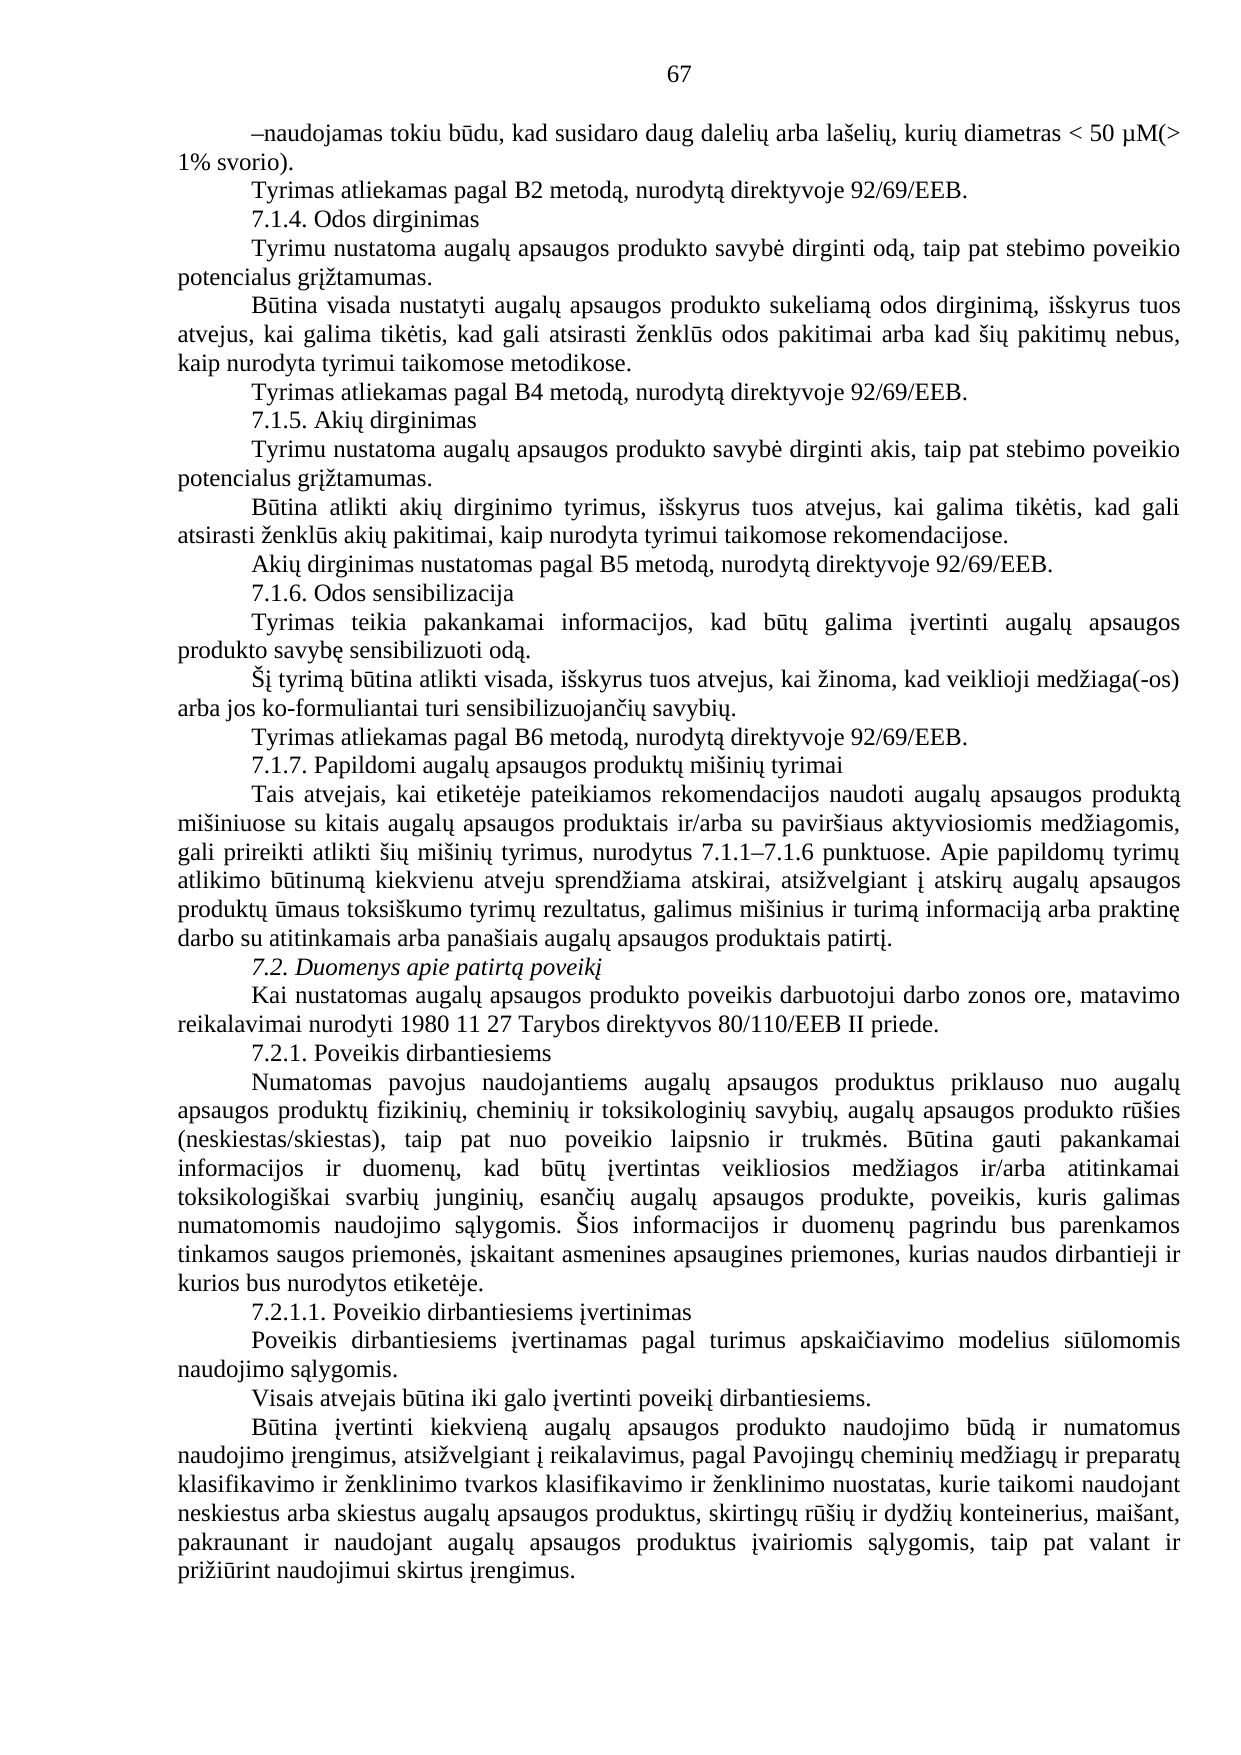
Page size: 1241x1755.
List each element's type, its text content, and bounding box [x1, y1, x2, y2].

text Tyrimu nustatoma augalų apsaugos produkto savybė dirginti akis, taip pat stebimo poveikio potencialus grįžtamumas. [177, 434, 1181, 492]
text 7.2.1. Poveikis dirbantiesiems [177, 1038, 1181, 1067]
text 7.1.4. Odos dirginimas [177, 204, 1181, 233]
text Poveikis dirbantiesiems įvertinamas pagal turimus apskaičiavimo modelius siūlomomis naudojimo sąlygomis. [177, 1326, 1181, 1383]
text 7.2.1.1. Poveikio dirbantiesiems įvertinimas [177, 1297, 1181, 1326]
text Numatomas pavojus naudojantiems augalų apsaugos produktus priklauso nuo augalų apsaugos produktų fizikinių, cheminių ir toksikologinių savybių, augalų apsaugos produkto rūšies (neskiestas/skiestas), taip pat nuo poveikio laipsnio ir trukmės. Būtina gauti pakankamai informacijos ir duomenų, kad būtų įvertintas veikliosios medžiagos ir/arba atitinkamai toksikologiškai svarbių junginių, esančių augalų apsaugos produkte, poveikis, kuris galimas numatomomis naudojimo sąlygomis. Šios informacijos ir duomenų pagrindu bus parenkamos tinkamos saugos priemonės, įskaitant asmenines apsaugines priemones, kurias naudos dirbantieji ir kurios bus nurodytos etiketėje. [177, 1067, 1181, 1297]
text –naudojamas tokiu būdu, kad susidaro daug dalelių arba lašelių, kurių diametras < 50 µM(> 1% svorio). [177, 118, 1181, 176]
text 7.1.5. Akių dirginimas [177, 406, 1181, 434]
text Akių dirginimas nustatomas pagal B5 metodą, nurodytą direktyvoje 92/69/EEB. [177, 549, 1181, 578]
text Šį tyrimą būtina atlikti visada, išskyrus tuos atvejus, kai žinoma, kad veiklioji medžiaga(-os) arba jos ko-formuliantai turi sensibilizuojančių savybių. [177, 664, 1181, 722]
text Visais atvejais būtina iki galo įvertinti poveikį dirbantiesiems. [177, 1383, 1181, 1412]
text Būtina atlikti akių dirginimo tyrimus, išskyrus tuos atvejus, kai galima tikėtis, kad gali atsirasti ženklūs akių pakitimai, kaip nurodyta tyrimui taikomose rekomendacijose. [177, 492, 1181, 549]
text 7.1.6. Odos sensibilizacija [177, 578, 1181, 607]
text Tyrimas teikia pakankamai informacijos, kad būtų galima įvertinti augalų apsaugos produkto savybę sensibilizuoti odą. [177, 607, 1181, 664]
text Tyrimas atliekamas pagal B4 metodą, nurodytą direktyvoje 92/69/EEB. [177, 377, 1181, 406]
text 7.2. Duomenys apie patirtą poveikį [177, 952, 1181, 981]
text Tyrimu nustatoma augalų apsaugos produkto savybė dirginti odą, taip pat stebimo poveikio potencialus grįžtamumas. [177, 233, 1181, 291]
text Būtina visada nustatyti augalų apsaugos produkto sukeliamą odos dirginimą, išskyrus tuos atvejus, kai galima tikėtis, kad gali atsirasti ženklūs odos pakitimai arba kad šių pakitimų nebus, kaip nurodyta tyrimui taikomose metodikose. [177, 291, 1181, 377]
text 7.1.7. Papildomi augalų apsaugos produktų mišinių tyrimai [177, 751, 1181, 779]
text Tais atvejais, kai etiketėje pateikiamos rekomendacijos naudoti augalų apsaugos produktą mišiniuose su kitais augalų apsaugos produktais ir/arba su paviršiaus aktyviosiomis medžiagomis, gali prireikti atlikti šių mišinių tyrimus, nurodytus 7.1.1–7.1.6 punktuose. Apie papildomų tyrimų atlikimo būtinumą kiekvienu atveju sprendžiama atskirai, atsižvelgiant į atskirų augalų apsaugos produktų ūmaus toksiškumo tyrimų rezultatus, galimus mišinius ir turimą informaciją arba praktinę darbo su atitinkamais arba panašiais augalų apsaugos produktais patirtį. [177, 779, 1181, 952]
text Būtina įvertinti kiekvieną augalų apsaugos produkto naudojimo būdą ir numatomus naudojimo įrengimus, atsižvelgiant į reikalavimus, pagal Pavojingų cheminių medžiagų ir preparatų klasifikavimo ir ženklinimo tvarkos klasifikavimo ir ženklinimo nuostatas, kurie taikomi naudojant neskiestus arba skiestus augalų apsaugos produktus, skirtingų rūšių ir dydžių konteinerius, maišant, pakraunant ir naudojant augalų apsaugos produktus įvairiomis sąlygomis, taip pat valant ir prižiūrint naudojimui skirtus įrengimus. [177, 1412, 1181, 1584]
text Tyrimas atliekamas pagal B2 metodą, nurodytą direktyvoje 92/69/EEB. [177, 176, 1181, 204]
text Tyrimas atliekamas pagal B6 metodą, nurodytą direktyvoje 92/69/EEB. [177, 722, 1181, 751]
text Kai nustatomas augalų apsaugos produkto poveikis darbuotojui darbo zonos ore, matavimo reikalavimai nurodyti 1980 11 27 Tarybos direktyvos 80/110/EEB II priede. [177, 981, 1181, 1038]
